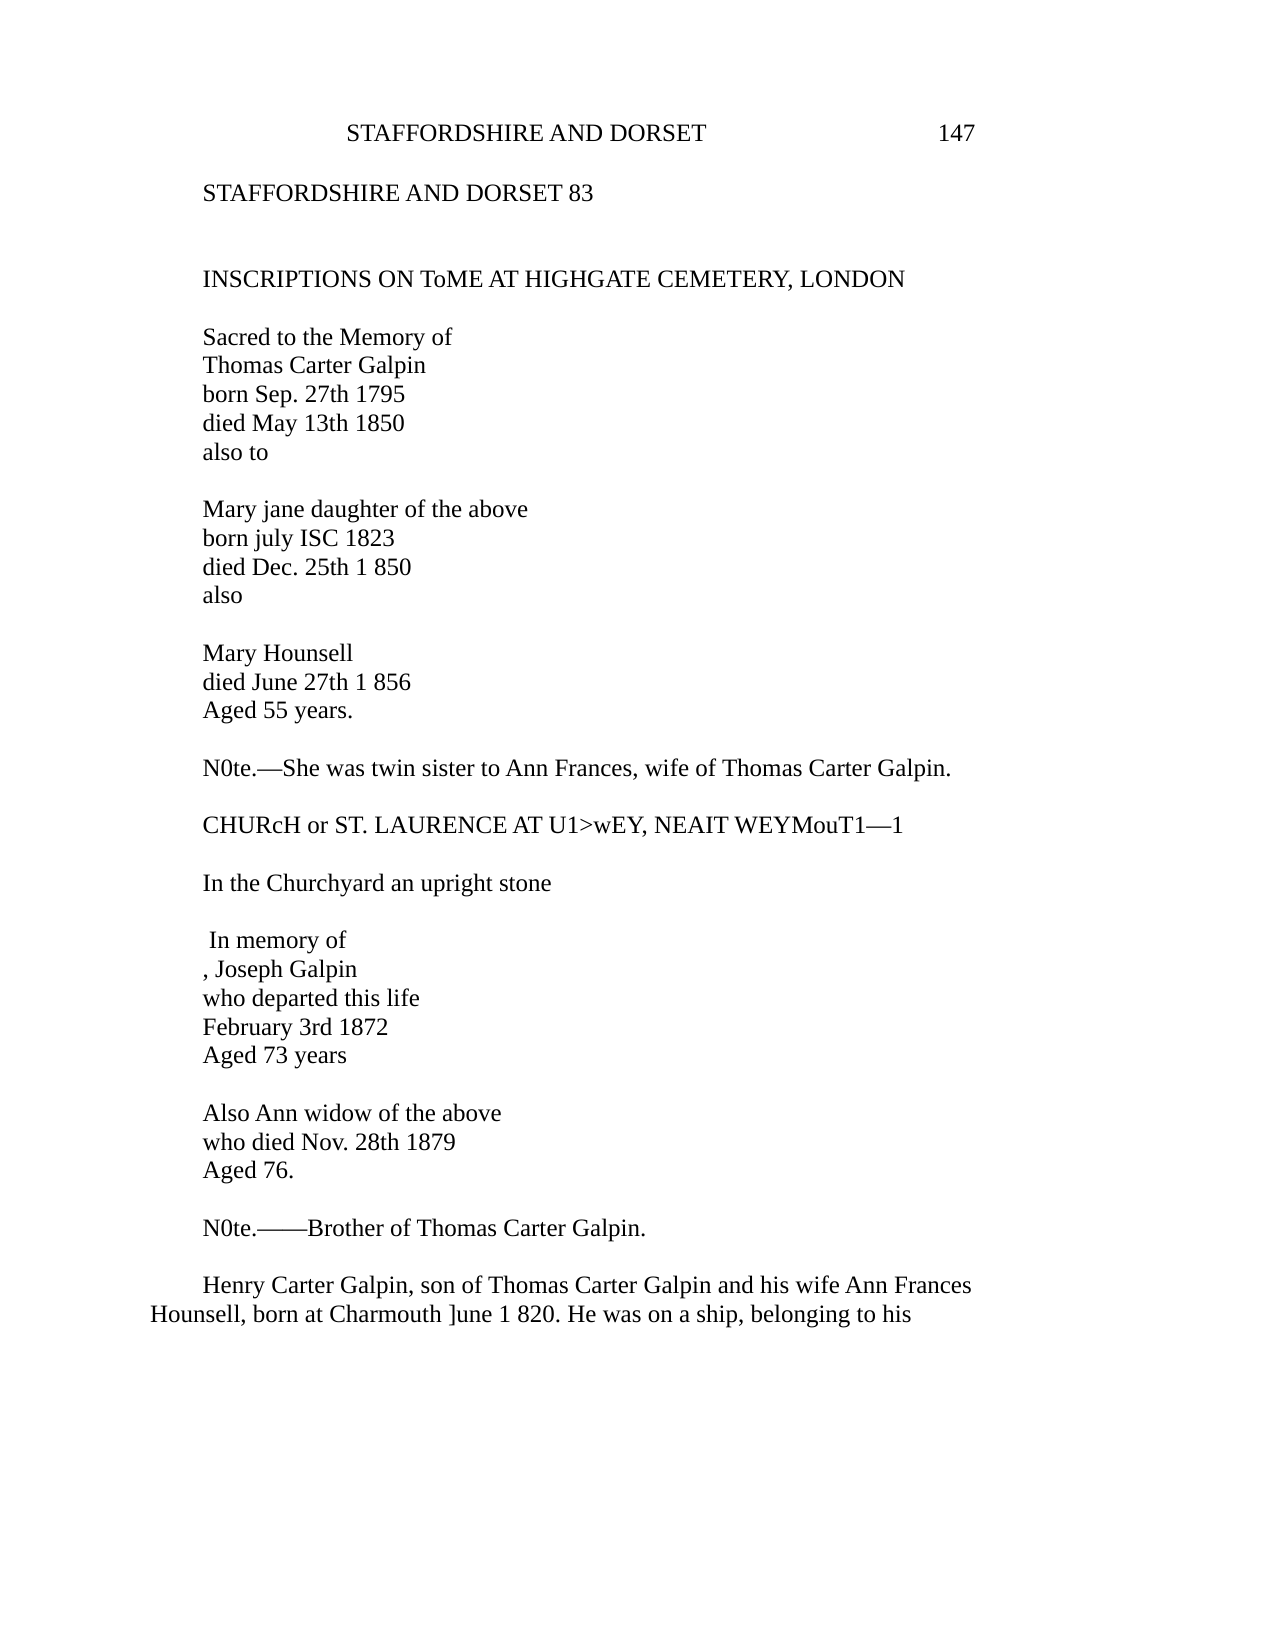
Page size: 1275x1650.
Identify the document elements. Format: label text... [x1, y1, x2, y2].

text N0te.——Brother of Thomas Carter Galpin. [150, 1213, 975, 1242]
text N0te.—She was twin sister to Ann Frances, wife of Thomas Carter Galpin. [150, 753, 975, 782]
text also to [150, 437, 975, 466]
text INSCRIPTIONS ON ToME AT HIGHGATE CEMETERY, LONDON [150, 264, 975, 293]
text died Dec. 25th 1 850 [150, 552, 975, 581]
text CHURcH or ST. LAURENCE AT U1>wEY, NEAIT WEYMouT1—1 [150, 811, 975, 839]
text STAFFORDSHIRE AND DORSET 83 [150, 178, 975, 207]
text also [150, 581, 975, 609]
text Mary jane daughter of the above [150, 494, 975, 523]
text Sacred to the Memory of [150, 322, 975, 351]
text died May 13th 1850 [150, 408, 975, 437]
text Thomas Carter Galpin [150, 351, 975, 379]
text February 3rd 1872 [150, 1012, 975, 1041]
text Mary Hounsell [150, 638, 975, 667]
text born Sep. 27th 1795 [150, 379, 975, 408]
text Also Ann widow of the above [150, 1098, 975, 1127]
text who died Nov. 28th 1879 [150, 1127, 975, 1156]
text Aged 76. [150, 1156, 975, 1184]
text , Joseph Galpin [150, 954, 975, 983]
text Aged 73 years [150, 1041, 975, 1069]
text In memory of [150, 926, 975, 954]
text Henry Carter Galpin, son of Thomas Carter Galpin and his wife Ann Frances Hounsell, born at Charmouth ]une 1 820. He was on a ship, belonging to his [150, 1271, 975, 1328]
text died June 27th 1 856 [150, 667, 975, 696]
text born july ISC 1823 [150, 523, 975, 552]
text who departed this life [150, 983, 975, 1012]
text In the Churchyard an upright stone [150, 868, 975, 897]
text Aged 55 years. [150, 696, 975, 724]
